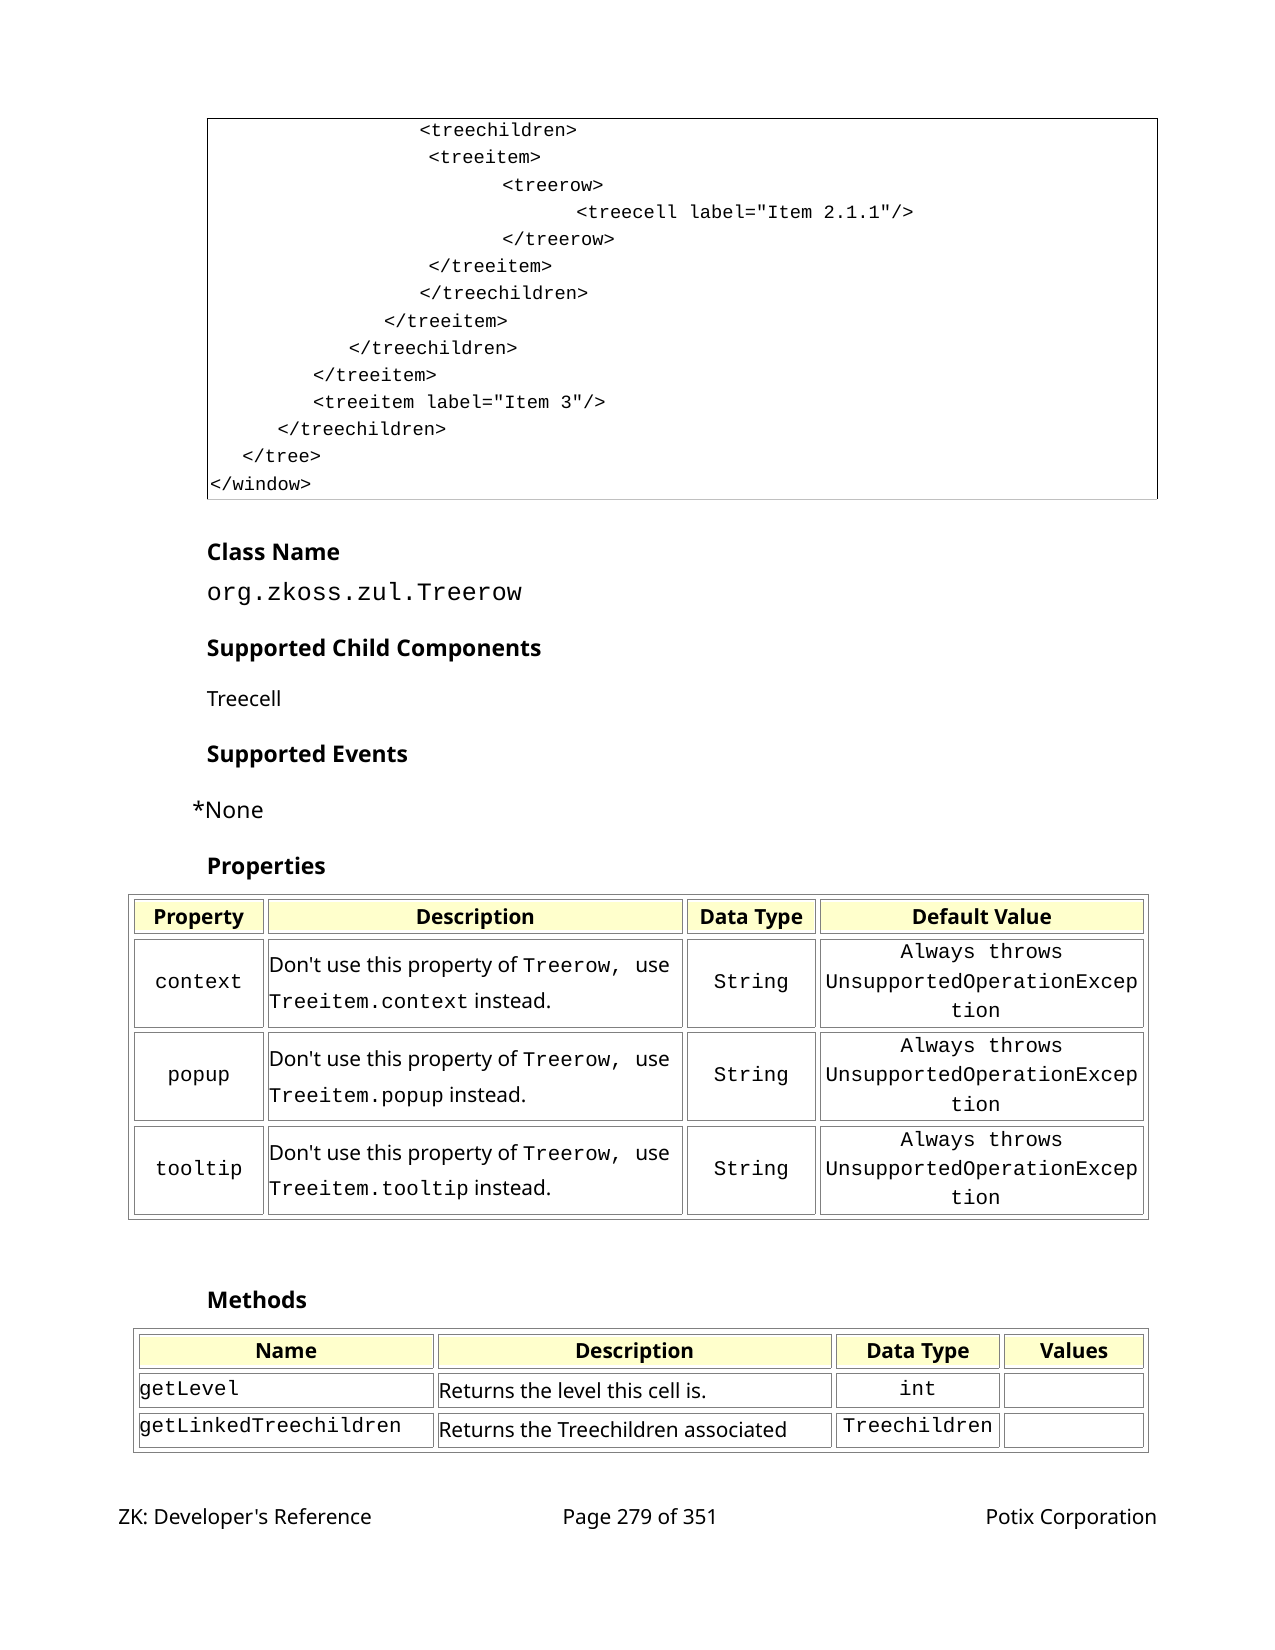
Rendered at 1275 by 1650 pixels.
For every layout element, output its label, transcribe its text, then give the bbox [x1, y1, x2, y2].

table_cell tooltip [131, 1120, 266, 1214]
subtitle Class Name [207, 536, 1157, 567]
table_cell [1005, 1374, 1143, 1407]
table_cell String [685, 1027, 817, 1120]
table_header Values [1002, 1329, 1146, 1368]
text <treerow> [208, 172, 1157, 197]
table_cell Always throws UnsupportedOperationException [818, 1027, 1146, 1120]
text </treeitem> [208, 308, 1157, 333]
table_cell String [685, 1120, 817, 1214]
text </window> [208, 472, 1157, 499]
text <treeitem> [208, 145, 1157, 169]
subtitle Methods [207, 1284, 1157, 1316]
table_cell [1002, 1368, 1146, 1407]
text <treechildren> [208, 119, 1157, 142]
subtitle Supported Child Components [207, 632, 1157, 664]
text org.zkoss.zul.Treerow [207, 579, 1157, 607]
text </treechildren> [208, 281, 1157, 306]
table_header Description [266, 895, 685, 933]
table_header Name [136, 1329, 435, 1368]
text </treeitem> [208, 254, 1157, 278]
table_header Property [131, 895, 266, 933]
table_cell [1002, 1407, 1146, 1447]
table_cell getLevel [136, 1368, 435, 1407]
table_cell [1005, 1414, 1143, 1447]
table_cell Don't use this property of Treerow, use Treeitem.popup instead. [266, 1027, 685, 1120]
subtitle Supported Events [207, 737, 1157, 769]
subtitle Properties [207, 850, 1157, 881]
table_cell Returns the Treechildren associated [435, 1407, 833, 1447]
table_cell popup [131, 1027, 266, 1120]
table_header Description [435, 1329, 833, 1368]
table_cell Don't use this property of Treerow, use Treeitem.context instead. [266, 933, 685, 1027]
table_cell int [834, 1368, 1002, 1407]
table_header Data Type [685, 895, 817, 933]
table_cell Always throws UnsupportedOperationException [818, 1120, 1146, 1214]
table_cell context [131, 933, 266, 1027]
text </tree> [208, 444, 1157, 469]
table_cell Always throws UnsupportedOperationException [818, 933, 1146, 1027]
table_header Default Value [818, 895, 1146, 933]
table_cell Treechildren [834, 1407, 1002, 1447]
text </treechildren> [208, 417, 1157, 441]
table_cell Returns the level this cell is. [435, 1368, 833, 1407]
table_cell Don't use this property of Treerow, use Treeitem.tooltip instead. [266, 1120, 685, 1214]
table_header Data Type [834, 1329, 1002, 1368]
table_cell getLinkedTreechildren [136, 1407, 435, 1447]
table_cell String [685, 933, 817, 1027]
text Treecell [207, 684, 1157, 712]
text *None [118, 794, 1157, 825]
text </treerow> [208, 227, 1157, 251]
text </treeitem> [208, 363, 1157, 387]
text </treechildren> [208, 336, 1157, 360]
text <treecell label="Item 2.1.1"/> [208, 200, 1157, 224]
text <treeitem label="Item 3"/> [208, 390, 1157, 414]
